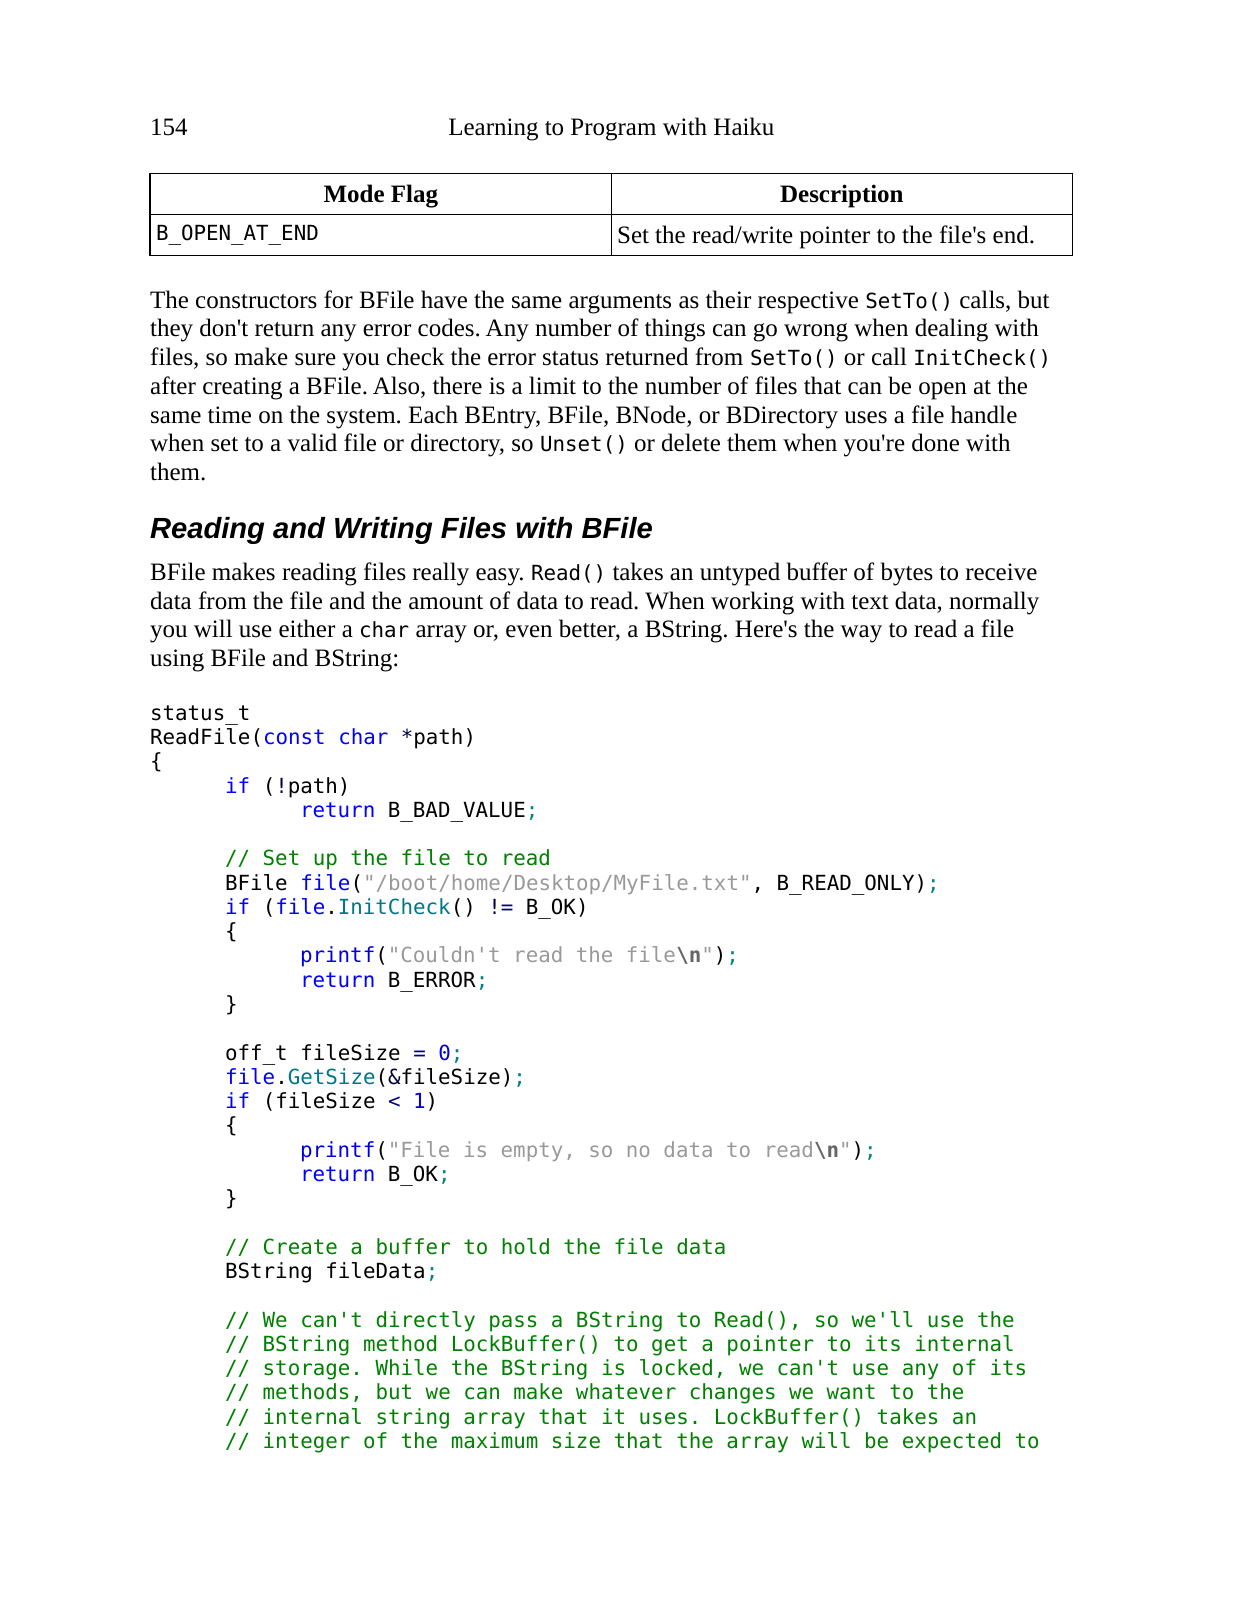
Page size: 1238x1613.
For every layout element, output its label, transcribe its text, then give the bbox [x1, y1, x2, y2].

text printf("File is empty, so no data to read\n"); [150, 1138, 1072, 1162]
text off_t fileSize = 0; [150, 1041, 1072, 1065]
text BFile file("/boot/home/Desktop/MyFile.txt", B_READ_ONLY); [150, 871, 1072, 895]
text if (!path) [150, 774, 1072, 798]
text The constructors for BFile have the same arguments as their respective SetTo() calls, but they don't return any error codes. Any number of things can go wrong when dealing with files, so make sure you check the error status returned from SetTo() or call InitCheck() after creating a BFile. Also, there is a limit to the number of files that can be open at the same time on the system. Each BEntry, BFile, BNode, or BDirectory uses a file handle when set to a valid file or directory, so Unset() or delete them when you're done with them. [150, 285, 1072, 486]
text if (file.InitCheck() != B_OK) [150, 895, 1072, 919]
text return B_ERROR; [150, 968, 1072, 992]
text // methods, but we can make whatever changes we want to the [150, 1380, 1072, 1405]
text BString fileData; [150, 1259, 1072, 1283]
text // storage. While the BString is locked, we can't use any of its [150, 1356, 1072, 1380]
text // We can't directly pass a BString to Read(), so we'll use the [150, 1308, 1072, 1332]
text BFile makes reading files really easy. Read() takes an untyped buffer of bytes to receive data from the file and the amount of data to read. When working with text data, normally you will use either a char array or, even better, a BString. Here's the way to read a file using BFile and BString: [150, 557, 1072, 672]
text // BString method LockBuffer() to get a pointer to its internal [150, 1332, 1072, 1356]
text return B_BAD_VALUE; [150, 798, 1072, 822]
text } [150, 992, 1072, 1016]
text printf("Couldn't read the file\n"); [150, 943, 1072, 968]
table_header Description [612, 174, 1072, 214]
text { [150, 919, 1072, 943]
text status_t [150, 701, 1072, 725]
text // internal string array that it uses. LockBuffer() takes an [150, 1405, 1072, 1429]
text ReadFile(const char *path) [150, 725, 1072, 749]
text // integer of the maximum size that the array will be expected to [150, 1429, 1072, 1453]
table_cell B_OPEN_AT_END [151, 215, 611, 255]
table_header Mode Flag [151, 174, 611, 214]
subtitle Reading and Writing Files with BFile [150, 511, 1072, 544]
text return B_OK; } [150, 1162, 1072, 1211]
text { [150, 749, 1072, 774]
text if (fileSize < 1) [150, 1089, 1072, 1113]
text { [150, 1113, 1072, 1138]
text // Set up the file to read [150, 846, 1072, 871]
text // Create a buffer to hold the file data [150, 1235, 1072, 1259]
text file.GetSize(&fileSize); [150, 1065, 1072, 1089]
table_cell Set the read/write pointer to the file's end. [612, 215, 1072, 255]
